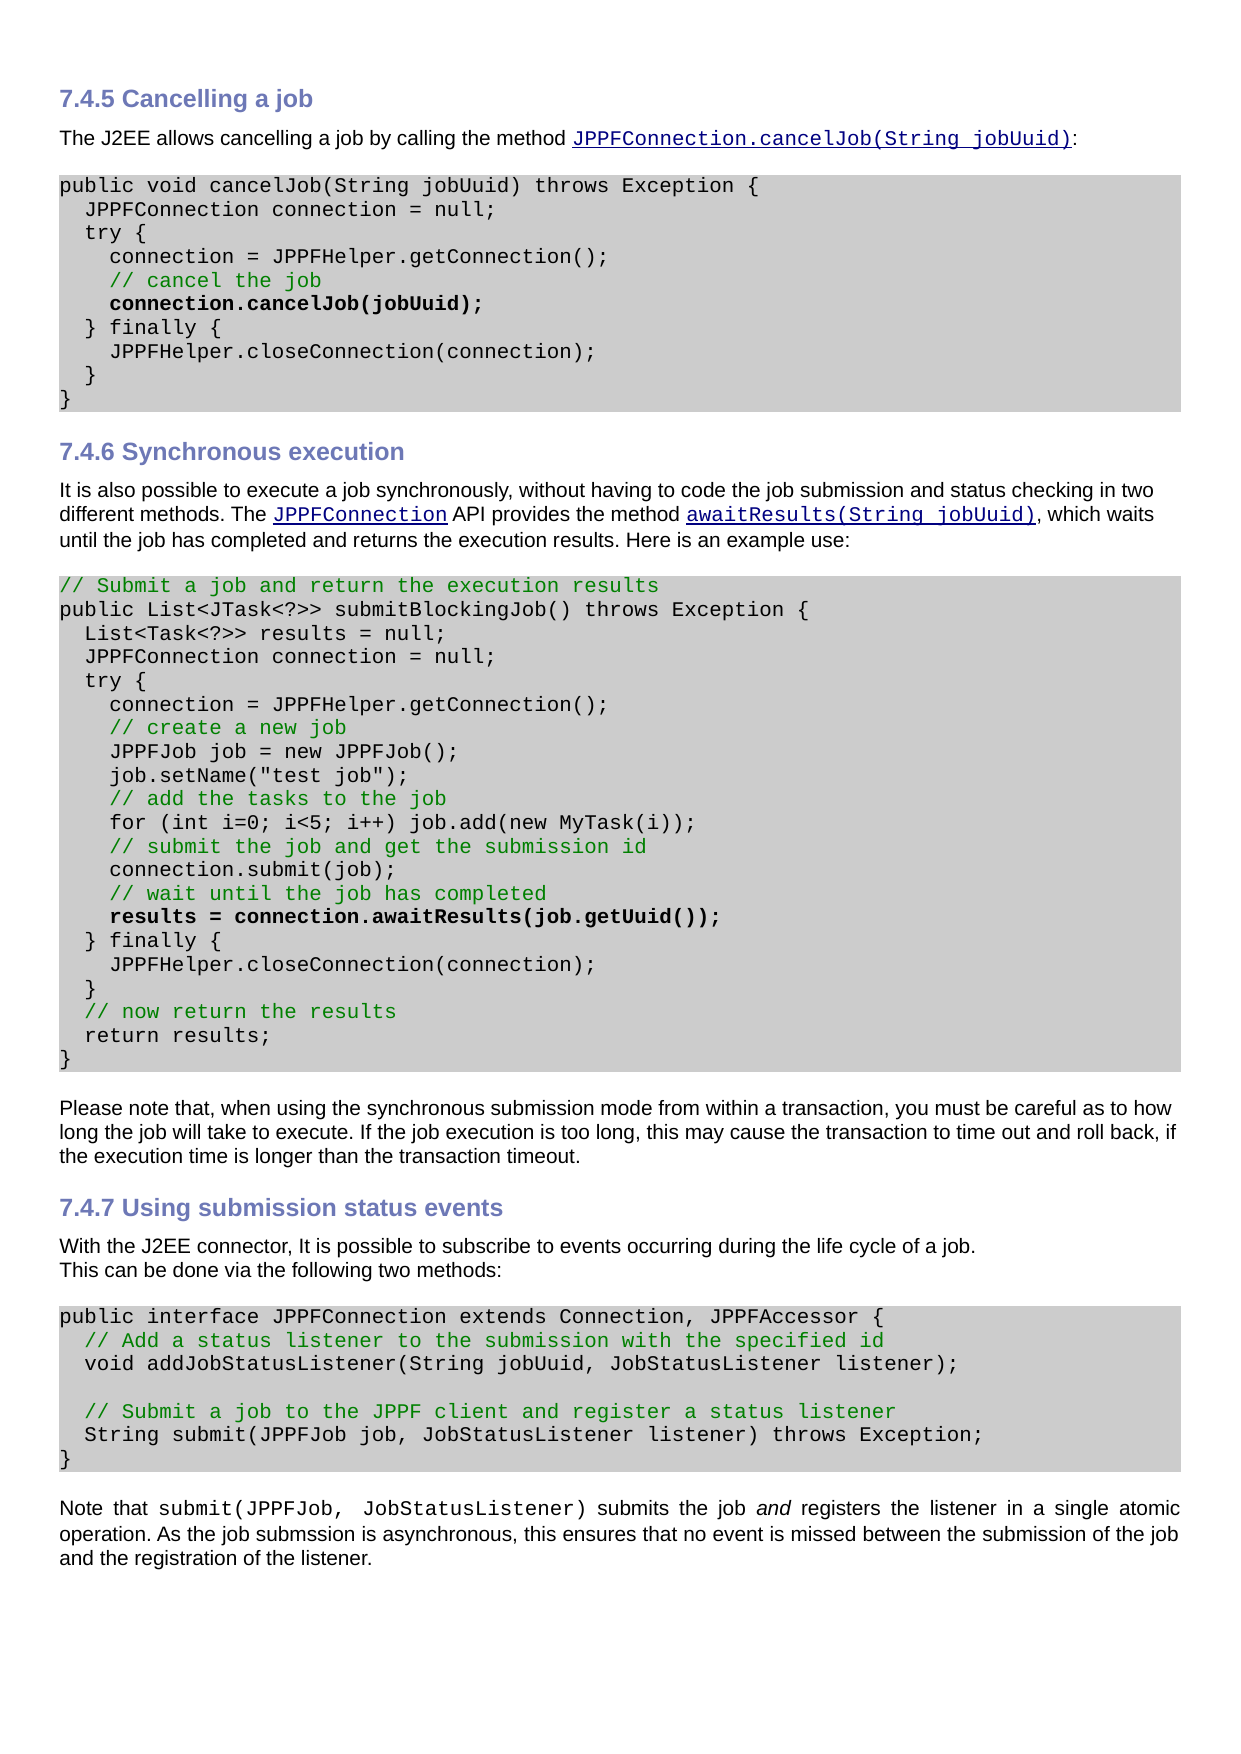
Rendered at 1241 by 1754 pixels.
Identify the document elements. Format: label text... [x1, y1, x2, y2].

text JPPFHelper.closeConnection(connection); [59, 954, 1181, 977]
text // wait until the job has completed [59, 883, 1181, 907]
text try { [59, 222, 1181, 246]
text public void cancelJob(String jobUuid) throws Exception { [59, 175, 1181, 199]
text connection.submit(job); [59, 859, 1181, 883]
text // now return the results [59, 1001, 1181, 1025]
text } [59, 1448, 1181, 1472]
text results = connection.awaitResults(job.getUuid()); [59, 907, 1181, 930]
text } [59, 388, 1181, 412]
text JPPFHelper.closeConnection(connection); [59, 341, 1181, 364]
text // Add a status listener to the submission with the specified id [59, 1330, 1181, 1353]
text // create a new job [59, 717, 1181, 741]
text With the J2EE connector, It is possible to subscribe to events occurring during the life cycle of a job. [59, 1234, 1181, 1258]
text return results; [59, 1025, 1181, 1048]
text connection = JPPFHelper.getConnection(); [59, 694, 1181, 717]
text try { [59, 670, 1181, 694]
text JPPFConnection connection = null; [59, 646, 1181, 670]
subtitle Cancelling a job [59, 84, 1181, 113]
text JPPFConnection connection = null; [59, 199, 1181, 222]
text } finally { [59, 317, 1181, 341]
text // Submit a job to the JPPF client and register a status listener [59, 1401, 1181, 1424]
text connection = JPPFHelper.getConnection(); [59, 246, 1181, 270]
text // cancel the job [59, 270, 1181, 293]
text job.setName("test job"); [59, 765, 1181, 788]
text // Submit a job and return the execution results [59, 576, 1181, 599]
text public List<JTask<?>> submitBlockingJob() throws Exception { [59, 599, 1181, 623]
subtitle Using submission status events [59, 1193, 1181, 1222]
subtitle Synchronous execution [59, 437, 1181, 465]
text Please note that, when using the synchronous submission mode from within a transaction, you must be careful as to how long the job will take to execute. If the job execution is too long, this may cause the transaction to time out and roll back, if the execution time is longer than the transaction timeout. [59, 1096, 1181, 1168]
text } [59, 1048, 1181, 1072]
text Note that submit(JPPFJob, JobStatusListener) submits the job and registers the listener in a single atomic operation. As the job submssion is asynchronous, this ensures that no event is missed between the submission of the job and the registration of the listener. [59, 1496, 1181, 1569]
text void addJobStatusListener(String jobUuid, JobStatusListener listener); [59, 1353, 1181, 1377]
text // add the tasks to the job [59, 788, 1181, 812]
text String submit(JPPFJob job, JobStatusListener listener) throws Exception; [59, 1424, 1181, 1448]
text } [59, 977, 1181, 1001]
text for (int i=0; i<5; i++) job.add(new MyTask(i)); [59, 812, 1181, 836]
text This can be done via the following two methods: [59, 1258, 1181, 1282]
text public interface JPPFConnection extends Connection, JPPFAccessor { [59, 1306, 1181, 1330]
text JPPFJob job = new JPPFJob(); [59, 741, 1181, 765]
text The J2EE allows cancelling a job by calling the method JPPFConnection.cancelJob(String jobUuid): [59, 125, 1181, 151]
text // submit the job and get the submission id [59, 836, 1181, 859]
text connection.cancelJob(jobUuid); [59, 293, 1181, 317]
text } [59, 364, 1181, 388]
text It is also possible to execute a job synchronously, without having to code the job submission and status checking in two different methods. The JPPFConnection API provides the method awaitResults(String jobUuid), which waits until the job has completed and returns the execution results. Here is an example use: [59, 478, 1181, 552]
text } finally { [59, 930, 1181, 954]
text List<Task<?>> results = null; [59, 623, 1181, 646]
